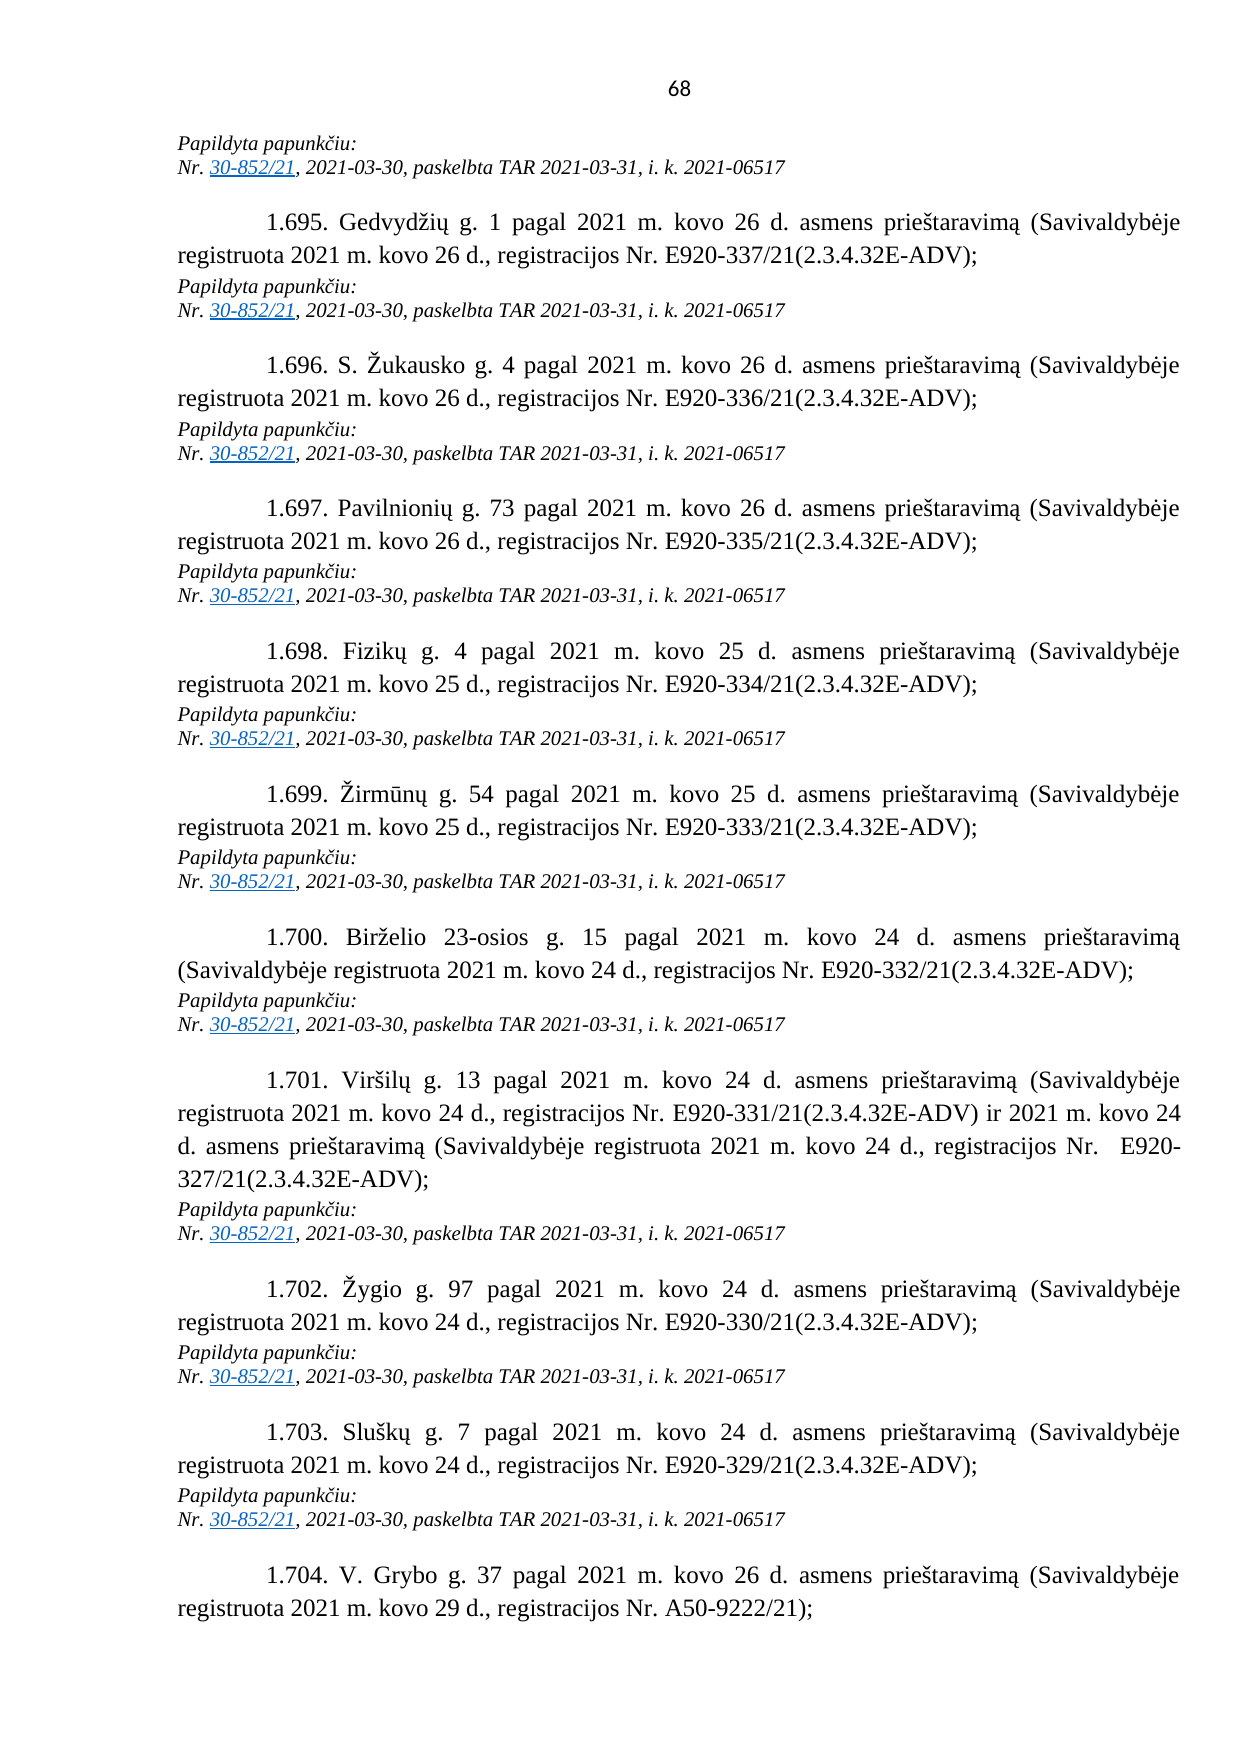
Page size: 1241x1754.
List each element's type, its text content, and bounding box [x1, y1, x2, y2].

text Nr. 30-852/21, 2021-03-30, paskelbta TAR 2021-03-31, i. k. 2021-06517 [177, 1507, 1181, 1531]
text 1.698. Fizikų g. 4 pagal 2021 m. kovo 25 d. asmens prieštaravimą (Savivaldybėje registruota 2021 m. kovo 25 d., registracijos Nr. E920-334/21(2.3.4.32E-ADV); [177, 636, 1181, 698]
text Papildyta papunkčiu: [177, 1197, 1181, 1221]
text Nr. 30-852/21, 2021-03-30, paskelbta TAR 2021-03-31, i. k. 2021-06517 [177, 1364, 1181, 1388]
text 1.703. Sluškų g. 7 pagal 2021 m. kovo 24 d. asmens prieštaravimą (Savivaldybėje registruota 2021 m. kovo 24 d., registracijos Nr. E920-329/21(2.3.4.32E-ADV); [177, 1417, 1181, 1479]
text Papildyta papunkčiu: [177, 988, 1181, 1012]
text 1.699. Žirmūnų g. 54 pagal 2021 m. kovo 25 d. asmens prieštaravimą (Savivaldybėje registruota 2021 m. kovo 25 d., registracijos Nr. E920-333/21(2.3.4.32E-ADV); [177, 779, 1181, 841]
text 1.700. Birželio 23-osios g. 15 pagal 2021 m. kovo 24 d. asmens prieštaravimą (Savivaldybėje registruota 2021 m. kovo 24 d., registracijos Nr. E920-332/21(2.3.4.32E-ADV); [177, 922, 1181, 984]
text Nr. 30-852/21, 2021-03-30, paskelbta TAR 2021-03-31, i. k. 2021-06517 [177, 155, 1181, 179]
text Nr. 30-852/21, 2021-03-30, paskelbta TAR 2021-03-31, i. k. 2021-06517 [177, 726, 1181, 750]
text 1.697. Pavilnionių g. 73 pagal 2021 m. kovo 26 d. asmens prieštaravimą (Savivaldybėje registruota 2021 m. kovo 26 d., registracijos Nr. E920-335/21(2.3.4.32E-ADV); [177, 493, 1181, 555]
text Papildyta papunkčiu: [177, 1483, 1181, 1507]
text 1.704. V. Grybo g. 37 pagal 2021 m. kovo 26 d. asmens prieštaravimą (Savivaldybėje registruota 2021 m. kovo 29 d., registracijos Nr. A50-9222/21); [177, 1560, 1181, 1622]
text 1.701. Viršilų g. 13 pagal 2021 m. kovo 24 d. asmens prieštaravimą (Savivaldybėje registruota 2021 m. kovo 24 d., registracijos Nr. E920-331/21(2.3.4.32E-ADV) ir 2021 m. kovo 24 d. asmens prieštaravimą (Savivaldybėje registruota 2021 m. kovo 24 d., registracijos Nr. E920-327/21(2.3.4.32E-ADV); [177, 1065, 1181, 1193]
text Papildyta papunkčiu: [177, 702, 1181, 726]
text 1.702. Žygio g. 97 pagal 2021 m. kovo 24 d. asmens prieštaravimą (Savivaldybėje registruota 2021 m. kovo 24 d., registracijos Nr. E920-330/21(2.3.4.32E-ADV); [177, 1274, 1181, 1336]
text Nr. 30-852/21, 2021-03-30, paskelbta TAR 2021-03-31, i. k. 2021-06517 [177, 441, 1181, 464]
text Nr. 30-852/21, 2021-03-30, paskelbta TAR 2021-03-31, i. k. 2021-06517 [177, 298, 1181, 322]
text Nr. 30-852/21, 2021-03-30, paskelbta TAR 2021-03-31, i. k. 2021-06517 [177, 1221, 1181, 1245]
text 1.695. Gedvydžių g. 1 pagal 2021 m. kovo 26 d. asmens prieštaravimą (Savivaldybėje registruota 2021 m. kovo 26 d., registracijos Nr. E920-337/21(2.3.4.32E-ADV); [177, 207, 1181, 269]
text Papildyta papunkčiu: [177, 1340, 1181, 1364]
text Papildyta papunkčiu: [177, 559, 1181, 583]
text Nr. 30-852/21, 2021-03-30, paskelbta TAR 2021-03-31, i. k. 2021-06517 [177, 1012, 1181, 1036]
text Papildyta papunkčiu: [177, 273, 1181, 298]
text Nr. 30-852/21, 2021-03-30, paskelbta TAR 2021-03-31, i. k. 2021-06517 [177, 869, 1181, 893]
text Papildyta papunkčiu: [177, 416, 1181, 441]
text Nr. 30-852/21, 2021-03-30, paskelbta TAR 2021-03-31, i. k. 2021-06517 [177, 583, 1181, 607]
text Papildyta papunkčiu: [177, 845, 1181, 869]
text Papildyta papunkčiu: [177, 131, 1181, 155]
text 1.696. S. Žukausko g. 4 pagal 2021 m. kovo 26 d. asmens prieštaravimą (Savivaldybėje registruota 2021 m. kovo 26 d., registracijos Nr. E920-336/21(2.3.4.32E-ADV); [177, 350, 1181, 412]
